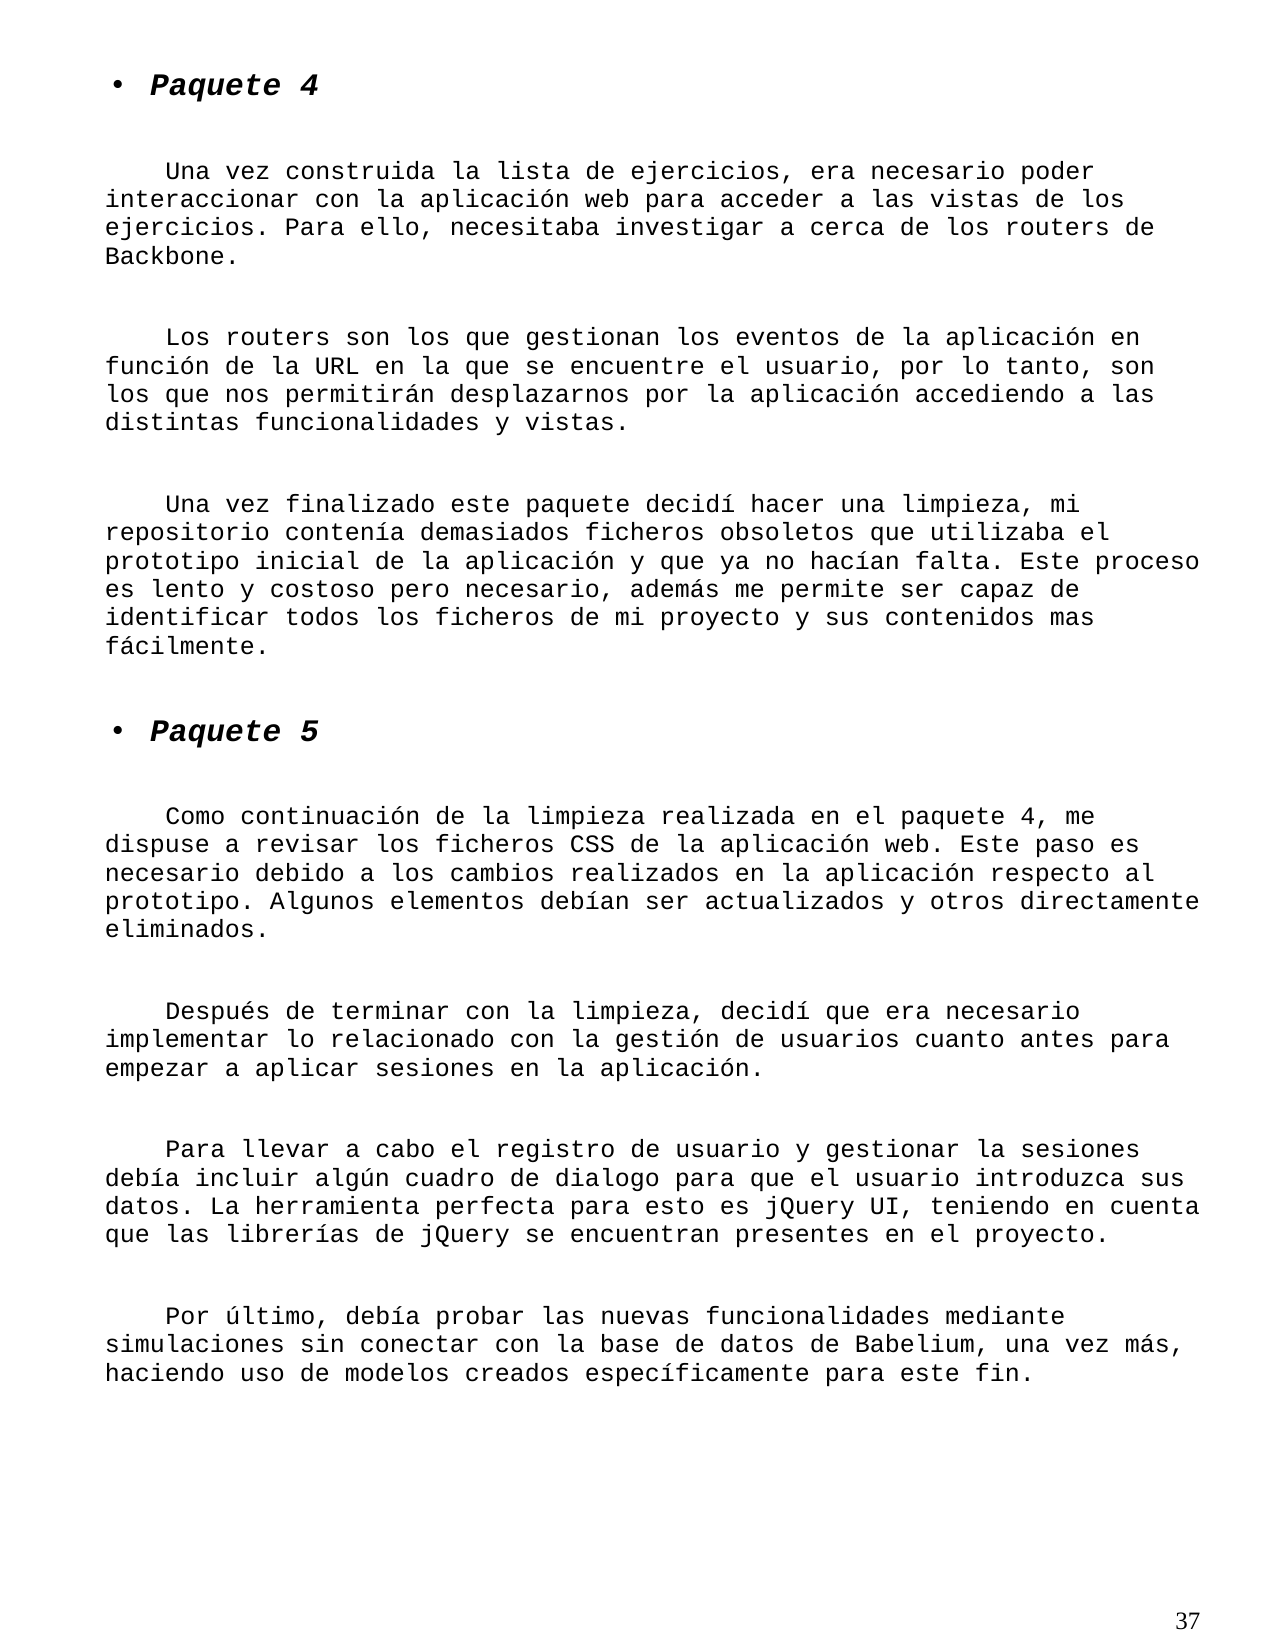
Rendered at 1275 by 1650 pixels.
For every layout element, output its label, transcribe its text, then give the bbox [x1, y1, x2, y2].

text Por último, debía probar las nuevas funcionalidades mediante simulaciones sin conectar con la base de datos de Babelium, una vez más, haciendo uso de modelos creados específicamente para este fin. [104, 1304, 1200, 1389]
list Paquete 5 [112, 715, 1200, 750]
list Paquete 4 [112, 69, 1200, 105]
text Para llevar a cabo el registro de usuario y gestionar la sesiones debía incluir algún cuadro de dialogo para que el usuario introduzca sus datos. La herramienta perfecta para esto es jQuery UI, teniendo en cuenta que las librerías de jQuery se encuentran presentes en el proyecto. [104, 1137, 1200, 1250]
text Después de terminar con la limpieza, decidí que era necesario implementar lo relacionado con la gestión de usuarios cuanto antes para empezar a aplicar sesiones en la aplicación. [104, 999, 1200, 1084]
text Una vez construida la lista de ejercicios, era necesario poder interaccionar con la aplicación web para acceder a las vistas de los ejercicios. Para ello, necesitaba investigar a cerca de los routers de Backbone. [104, 158, 1200, 272]
text Como continuación de la limpieza realizada en el paquete 4, me dispuse a revisar los ficheros CSS de la aplicación web. Este paso es necesario debido a los cambios realizados en la aplicación respecto al prototipo. Algunos elementos debían ser actualizados y otros directamente eliminados. [104, 804, 1200, 945]
text Los routers son los que gestionan los eventos de la aplicación en función de la URL en la que se encuentre el usuario, por lo tanto, son los que nos permitirán desplazarnos por la aplicación accediendo a las distintas funcionalidades y vistas. [104, 325, 1200, 438]
text Una vez finalizado este paquete decidí hacer una limpieza, mi repositorio contenía demasiados ficheros obsoletos que utilizaba el prototipo inicial de la aplicación y que ya no hacían falta. Este proceso es lento y costoso pero necesario, además me permite ser capaz de identificar todos los ficheros de mi proyecto y sus contenidos mas fácilmente. [104, 492, 1200, 662]
